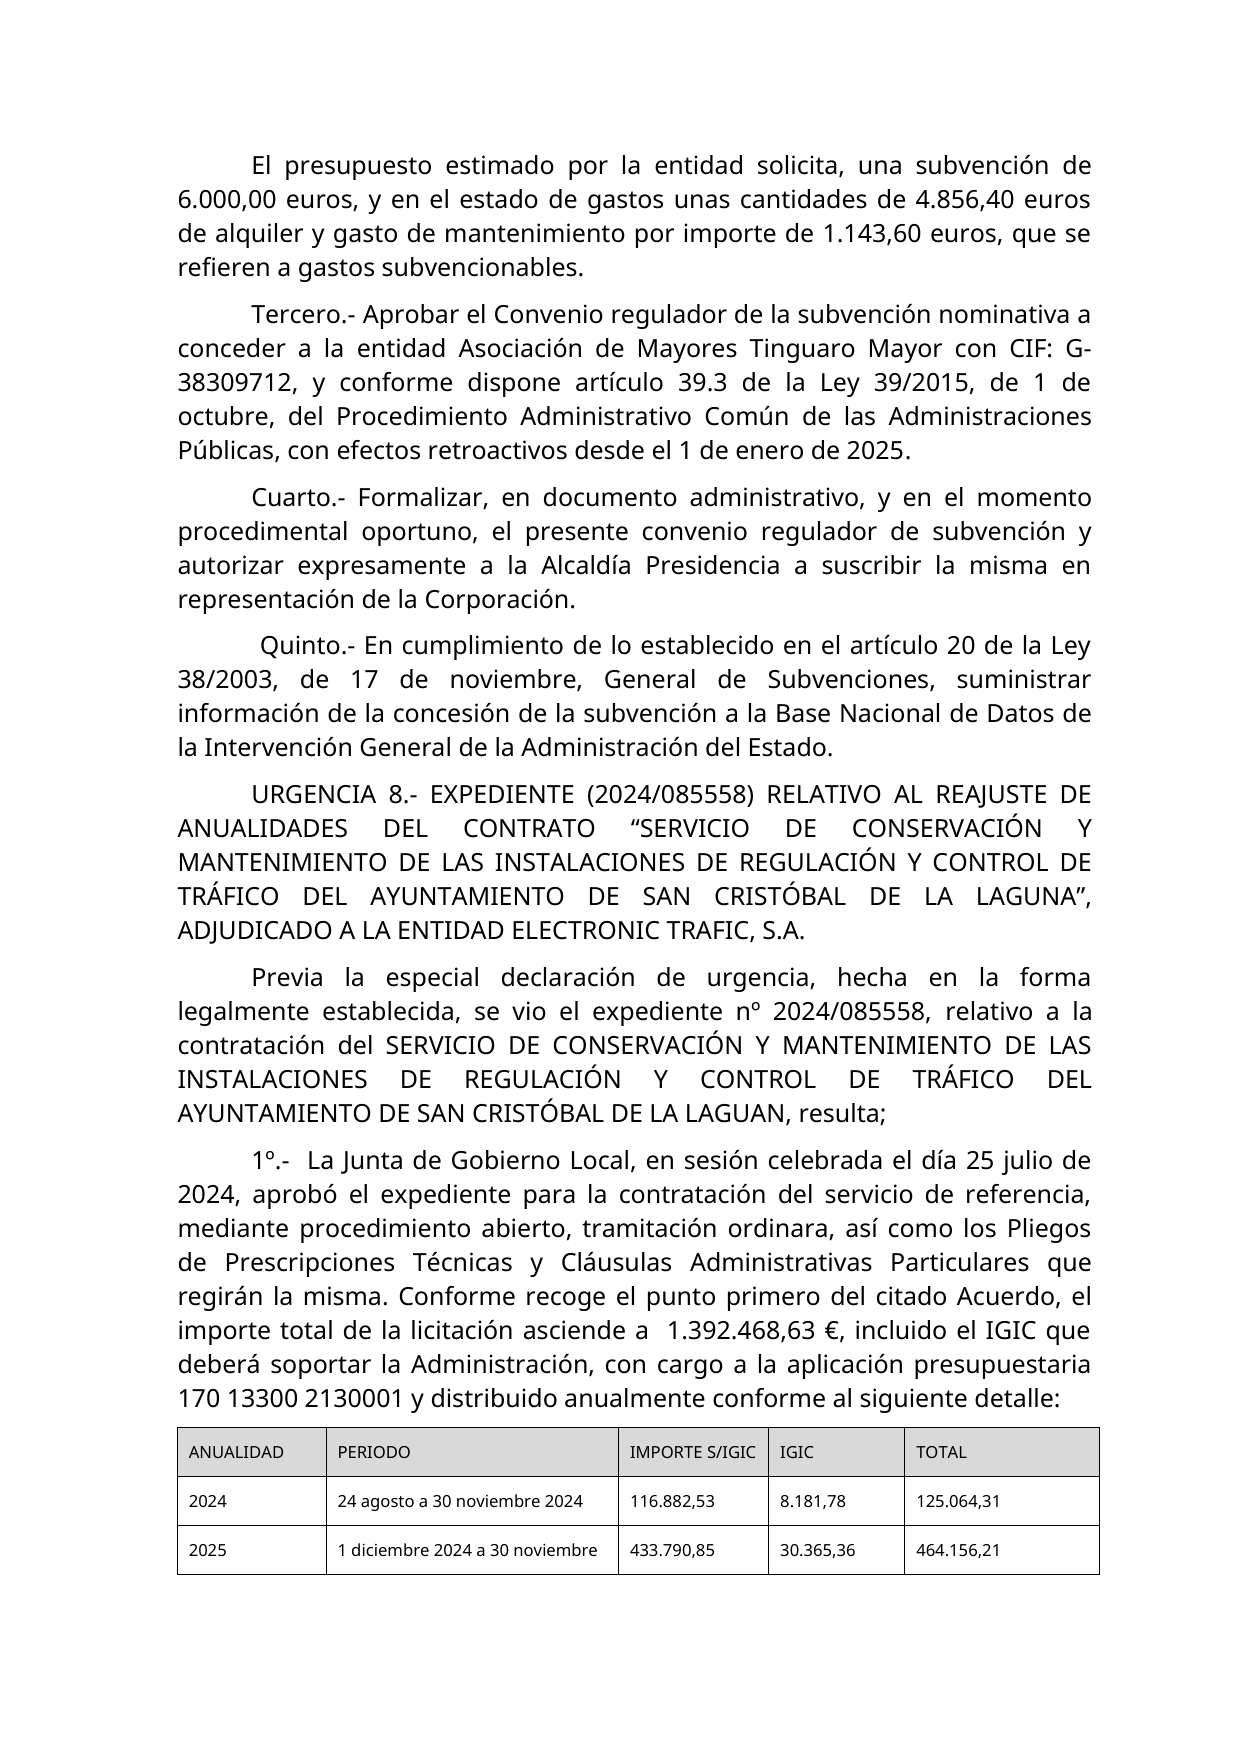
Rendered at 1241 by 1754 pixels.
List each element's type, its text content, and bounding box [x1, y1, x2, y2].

table_header PERIODO [327, 1428, 618, 1476]
table_cell 30.365,36 [769, 1526, 904, 1573]
text Quinto.- En cumplimiento de lo establecido en el artículo 20 de la Ley 38/2003, de 17 de noviembre, General de Subvenciones, suministrar información de la concesión de la subvención a la Base Nacional de Datos de la Intervención General de la Administración del Estado. [177, 628, 1093, 764]
table_header ANUALIDAD [178, 1428, 326, 1476]
table_cell 433.790,85 [619, 1526, 768, 1573]
text Cuarto.- Formalizar, en documento administrativo, y en el momento procedimental oportuno, el presente convenio regulador de subvención y autorizar expresamente a la Alcaldía Presidencia a suscribir la misma en representación de la Corporación. [177, 479, 1093, 615]
table_cell 2024 [178, 1477, 326, 1525]
table_cell 464.156,21 [905, 1526, 1099, 1573]
table_cell 2025 [178, 1526, 326, 1573]
table_cell 8.181,78 [769, 1477, 904, 1525]
text URGENCIA 8.- EXPEDIENTE (2024/085558) RELATIVO AL REAJUSTE DE ANUALIDADES DEL CONTRATO “SERVICIO DE CONSERVACIÓN Y MANTENIMIENTO DE LAS INSTALACIONES DE REGULACIÓN Y CONTROL DE TRÁFICO DEL AYUNTAMIENTO DE SAN CRISTÓBAL DE LA LAGUNA”, ADJUDICADO A LA ENTIDAD ELECTRONIC TRAFIC, S.A. [177, 777, 1093, 947]
text 1º.- La Junta de Gobierno Local, en sesión celebrada el día 25 julio de 2024, aprobó el expediente para la contratación del servicio de referencia, mediante procedimiento abierto, tramitación ordinara, así como los Pliegos de Prescripciones Técnicas y Cláusulas Administrativas Particulares que regirán la misma. Conforme recoge el punto primero del citado Acuerdo, el importe total de la licitación asciende a 1.392.468,63 €, incluido el IGIC que deberá soportar la Administración, con cargo a la aplicación presupuestaria 170 13300 2130001 y distribuido anualmente conforme al siguiente detalle: [177, 1142, 1093, 1415]
table_cell 125.064,31 [905, 1477, 1099, 1525]
table_header IMPORTE S/IGIC [619, 1428, 768, 1476]
table_cell 24 agosto a 30 noviembre 2024 [327, 1477, 618, 1525]
text Previa la especial declaración de urgencia, hecha en la forma legalmente establecida, se vio el expediente nº 2024/085558, relativo a la contratación del SERVICIO DE CONSERVACIÓN Y MANTENIMIENTO DE LAS INSTALACIONES DE REGULACIÓN Y CONTROL DE TRÁFICO DEL AYUNTAMIENTO DE SAN CRISTÓBAL DE LA LAGUAN, resulta; [177, 959, 1093, 1130]
text Tercero.- Aprobar el Convenio regulador de la subvención nominativa a conceder a la entidad Asociación de Mayores Tinguaro Mayor con CIF: G-38309712, y conforme dispone artículo 39.3 de la Ley 39/2015, de 1 de octubre, del Procedimiento Administrativo Común de las Administraciones Públicas, con efectos retroactivos desde el 1 de enero de 2025. [177, 296, 1093, 467]
table_header TOTAL [905, 1428, 1099, 1476]
table_header IGIC [769, 1428, 904, 1476]
table_cell 116.882,53 [619, 1477, 768, 1525]
text El presupuesto estimado por la entidad solicita, una subvención de 6.000,00 euros, y en el estado de gastos unas cantidades de 4.856,40 euros de alquiler y gasto de mantenimiento por importe de 1.143,60 euros, que se refieren a gastos subvencionables. [177, 148, 1093, 284]
table_cell 1 diciembre 2024 a 30 noviembre [327, 1526, 618, 1573]
